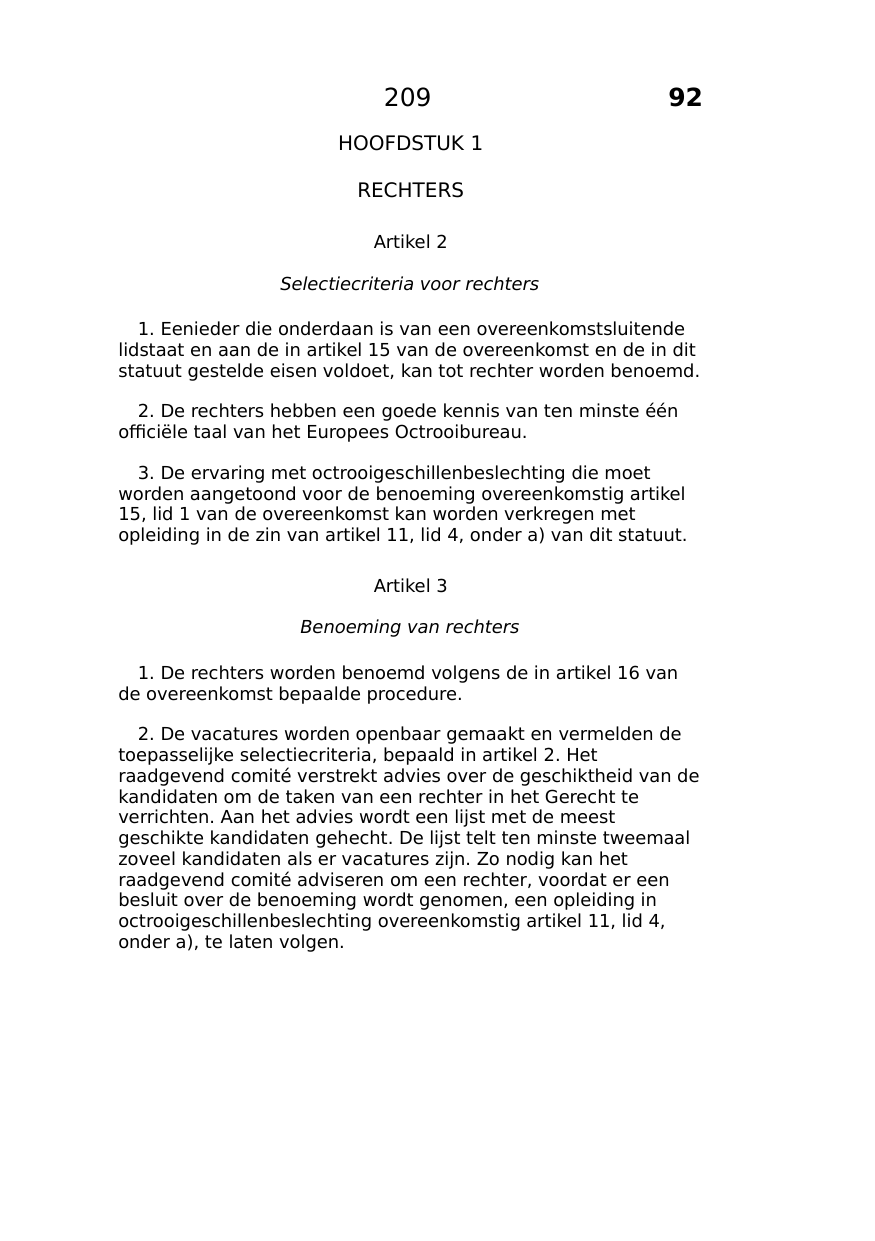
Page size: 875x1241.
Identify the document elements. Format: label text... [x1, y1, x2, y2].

text 3. De ervaring met octrooigeschillenbeslechting die moet worden aangetoond voor de benoeming overeenkomstig artikel 15, lid 1 van de overeenkomst kan worden verkregen met opleiding in de zin van artikel 11, lid 4, onder a) van dit statuut. [118, 463, 703, 546]
text 2. De vacatures worden openbaar gemaakt en vermelden de toepasselijke selectiecriteria, bepaald in artikel 2. Het raadgevend comité verstrekt advies over de geschiktheid van de kandidaten om de taken van een rechter in het Gerecht te verrichten. Aan het advies wordt een lijst met de meest geschikte kandidaten gehecht. De lijst telt ten minste tweemaal zoveel kandidaten als er vacatures zijn. Zo nodig kan het raadgevend comité adviseren om een rechter, voordat er een besluit over de benoeming wordt genomen, een opleiding in octrooigeschillenbeslechting overeenkomstig artikel 11, lid 4, onder a), te laten volgen. [118, 724, 703, 952]
subtitle Artikel 2 Selectiecriteria voor rechters [118, 232, 703, 294]
text 1. De rechters worden benoemd volgens de in artikel 16 van de overeenkomst bepaalde procedure. [118, 663, 703, 704]
text 2. De rechters hebben een goede kennis van ten minste één officiële taal van het Europees Octrooibureau. [118, 401, 703, 443]
subtitle Artikel 3 Benoeming van rechters [118, 576, 703, 638]
text 1. Eenieder die onderdaan is van een overeenkomstsluitende lidstaat en aan de in artikel 15 van de overeenkomst en de in dit statuut gestelde eisen voldoet, kan tot rechter worden benoemd. [118, 319, 703, 381]
subtitle HOOFDSTUK 1 RECHTERS [118, 132, 703, 202]
